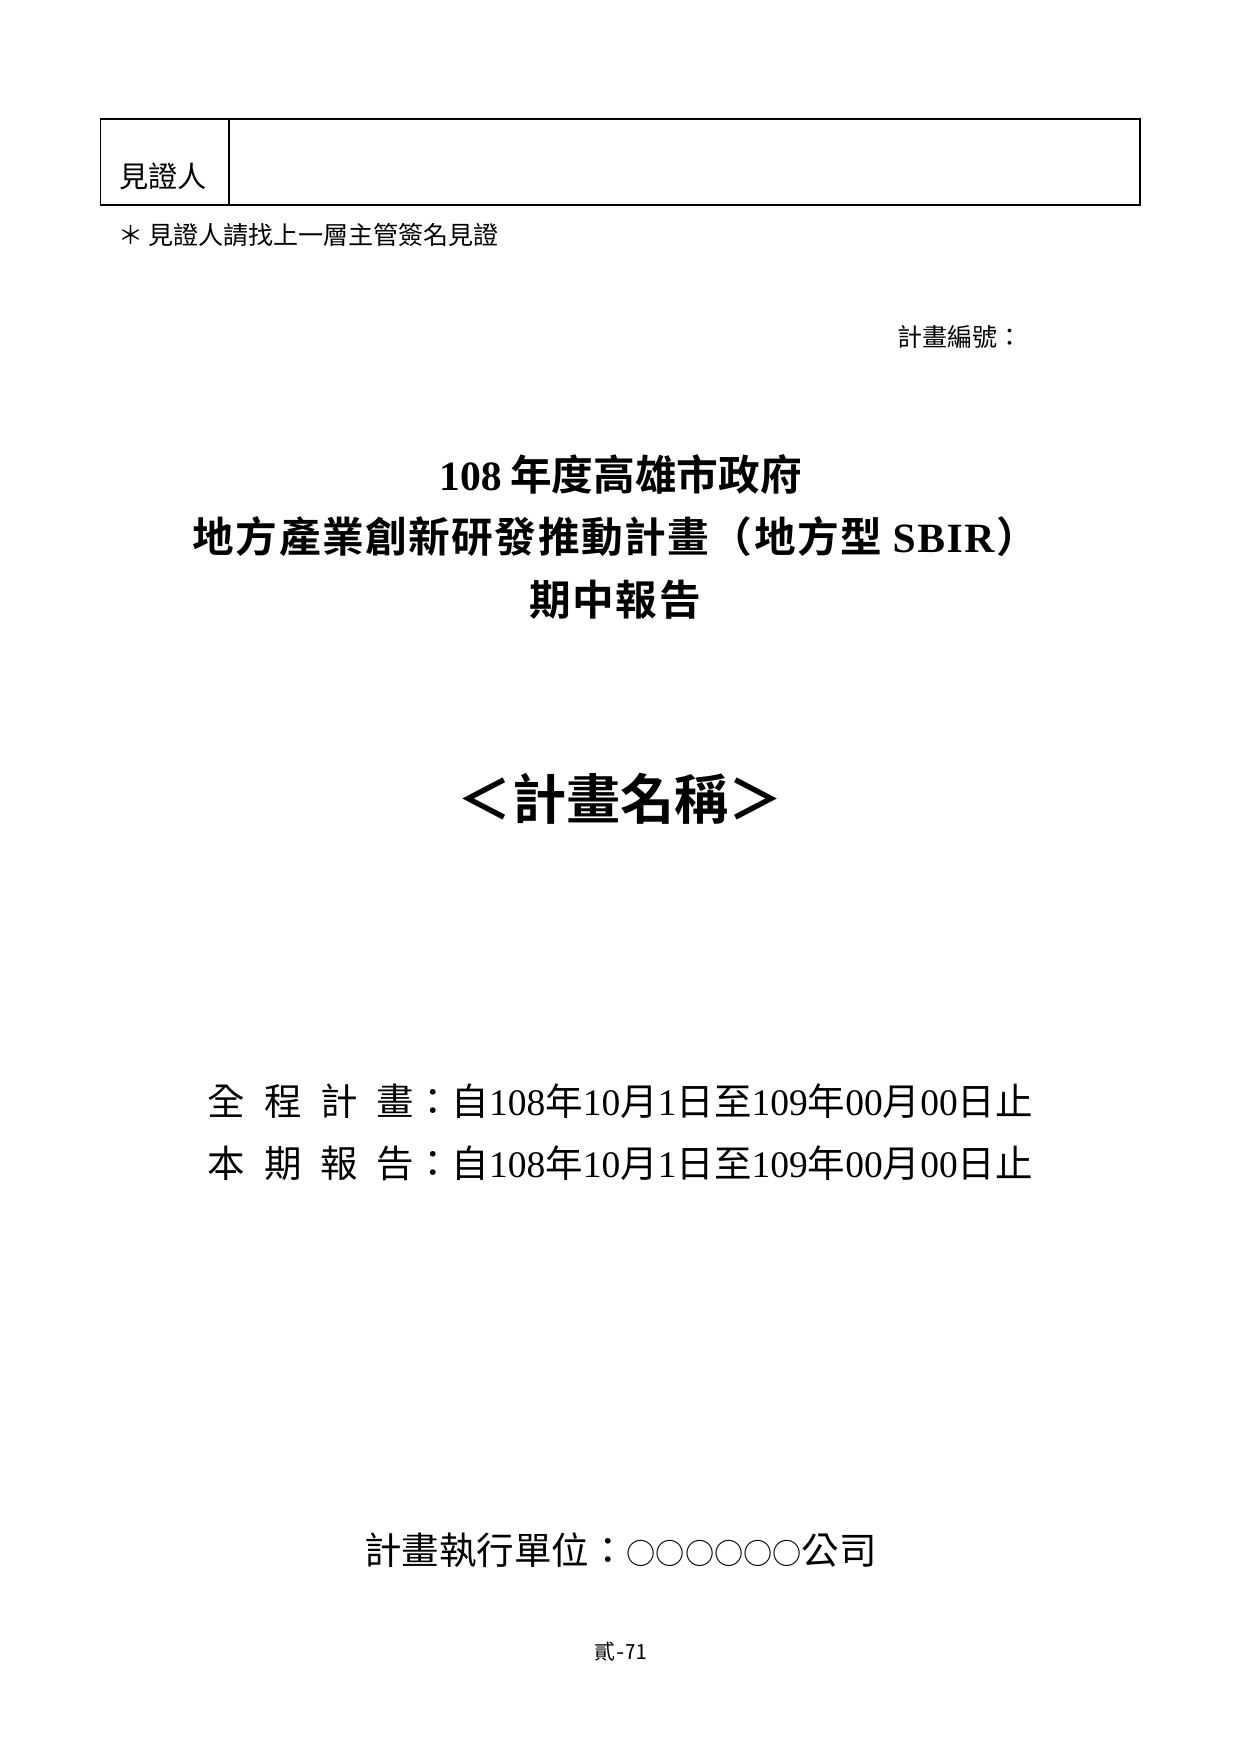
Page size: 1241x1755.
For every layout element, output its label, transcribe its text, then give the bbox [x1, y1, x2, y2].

table_cell 見證人 [101, 120, 228, 204]
table_cell [230, 120, 1139, 204]
text ＜計畫名稱＞ [118, 757, 1122, 835]
list 見證人請找上一層主管簽名見證 [118, 214, 1122, 252]
text 108年度高雄市政府 [118, 440, 1122, 502]
text 計畫編號： [118, 317, 1022, 354]
text 全 程 計 畫：自108年10月1日至109年00月00日止 [118, 1065, 1122, 1128]
text 本 期 報 告：自108年10月1日至109年00月00日止 [118, 1128, 1122, 1190]
text 期中報告 [118, 565, 1112, 627]
text 地方產業創新研發推動計畫（地方型SBIR） [118, 502, 1112, 565]
text 計畫執行單位：○○○○○○公司 [118, 1521, 1122, 1575]
